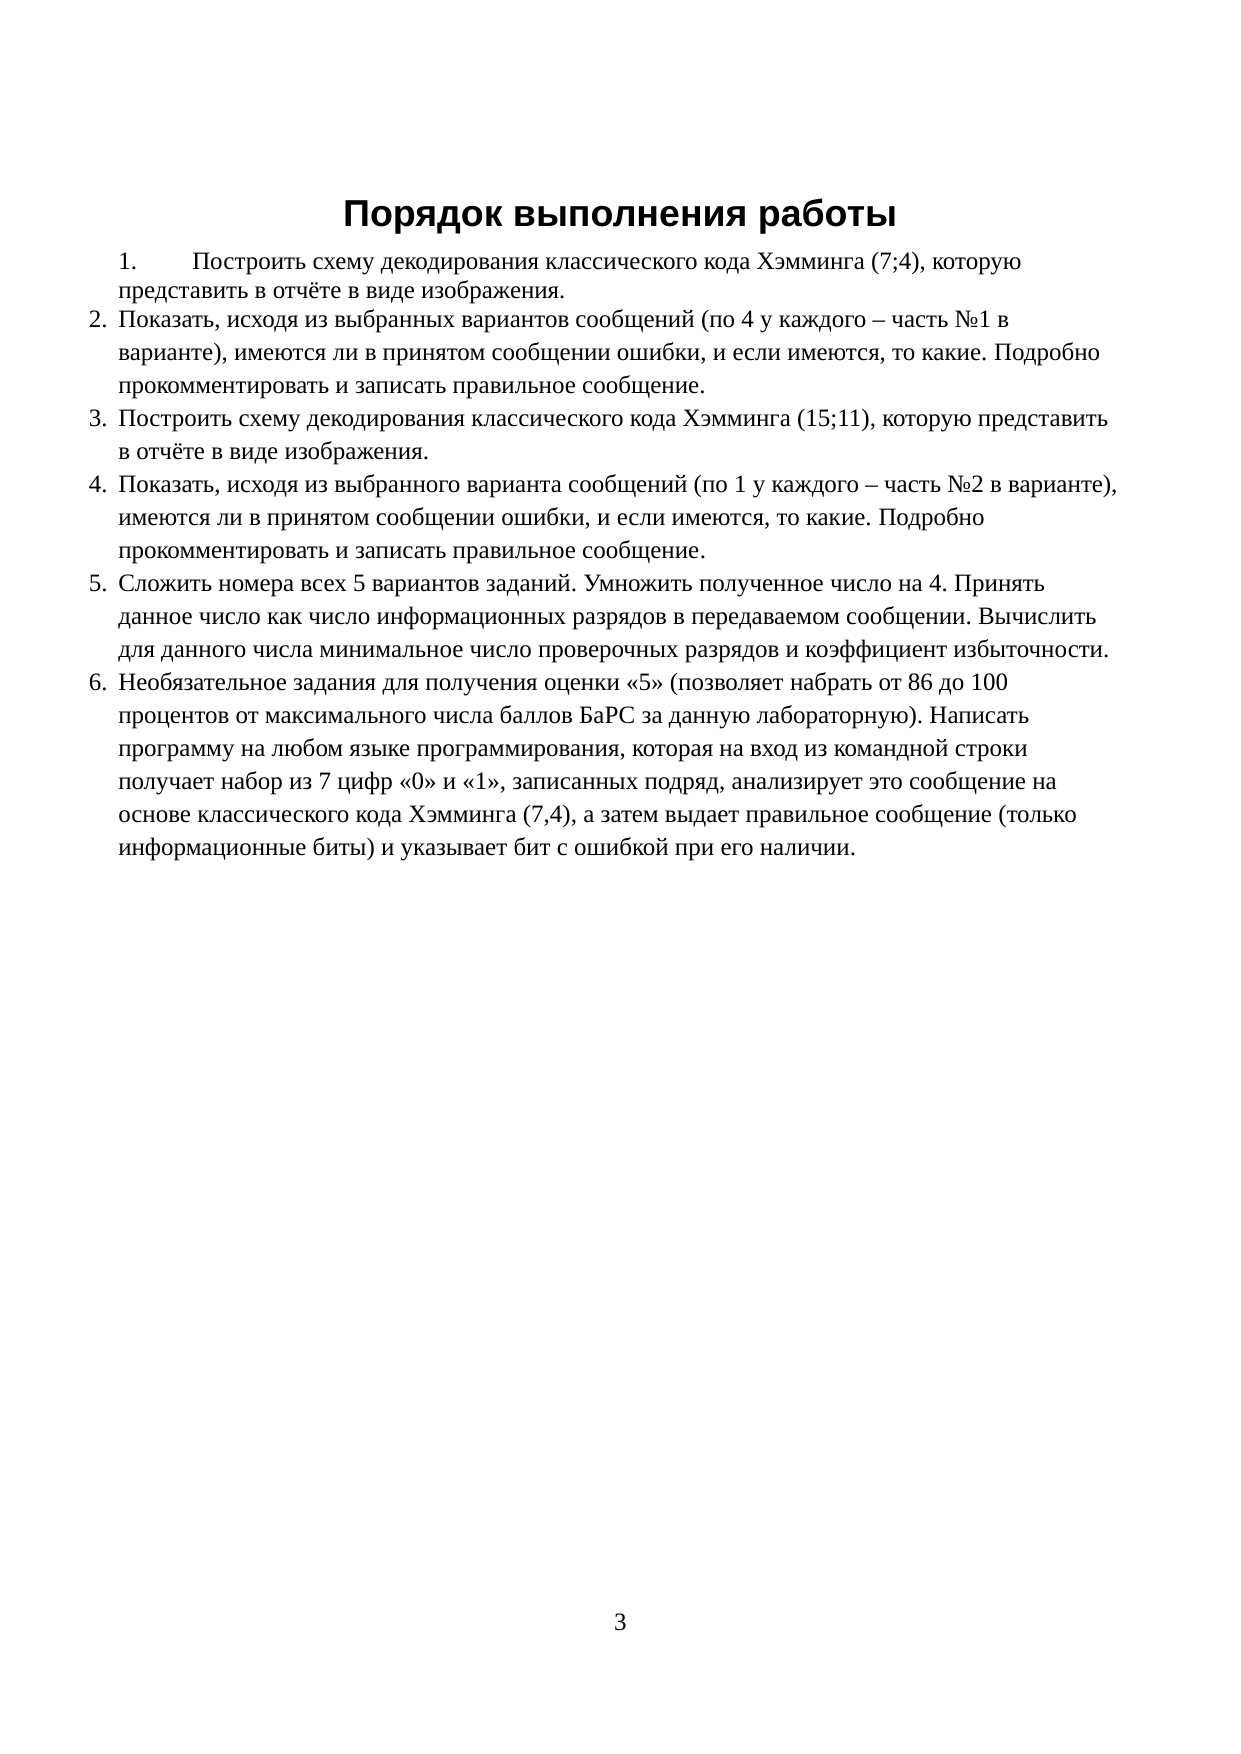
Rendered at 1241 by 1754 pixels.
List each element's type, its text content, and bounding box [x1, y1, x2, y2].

list Построить схему декодирования классического кода Хэмминга (15;11), которую представить в отчёте в виде изображения. [118, 403, 1122, 465]
subtitle Порядок выполнения работы [118, 191, 1122, 234]
list Необязательное задания для получения оценки «5» (позволяет набрать от 86 до 100 процентов от максимального числа баллов БаРС за данную лабораторную). Написать программу на любом языке программирования, которая на вход из командной строки получает набор из 7 цифр «0» и «1», записанных подряд, анализирует это сообщение на основе классического кода Хэмминга (7,4), а затем выдает правильное сообщение (только информационные биты) и указывает бит с ошибкой при его наличии. [118, 667, 1122, 861]
text 1. Построить схему декодирования классического кода Хэмминга (7;4), которую представить в отчёте в виде изображения. [118, 246, 1122, 304]
list Сложить номера всех 5 вариантов заданий. Умножить полученное число на 4. Принять данное число как число информационных разрядов в передаваемом сообщении. Вычислить для данного числа минимальное число проверочных разрядов и коэффициент избыточности. [118, 568, 1122, 663]
list Показать, исходя из выбранных вариантов сообщений (по 4 у каждого – часть №1 в варианте), имеются ли в принятом сообщении ошибки, и если имеются, то какие. Подробно прокомментировать и записать правильное сообщение. [118, 304, 1122, 399]
list Показать, исходя из выбранного варианта сообщений (по 1 у каждого – часть №2 в варианте), имеются ли в принятом сообщении ошибки, и если имеются, то какие. Подробно прокомментировать и записать правильное сообщение. [118, 469, 1122, 564]
